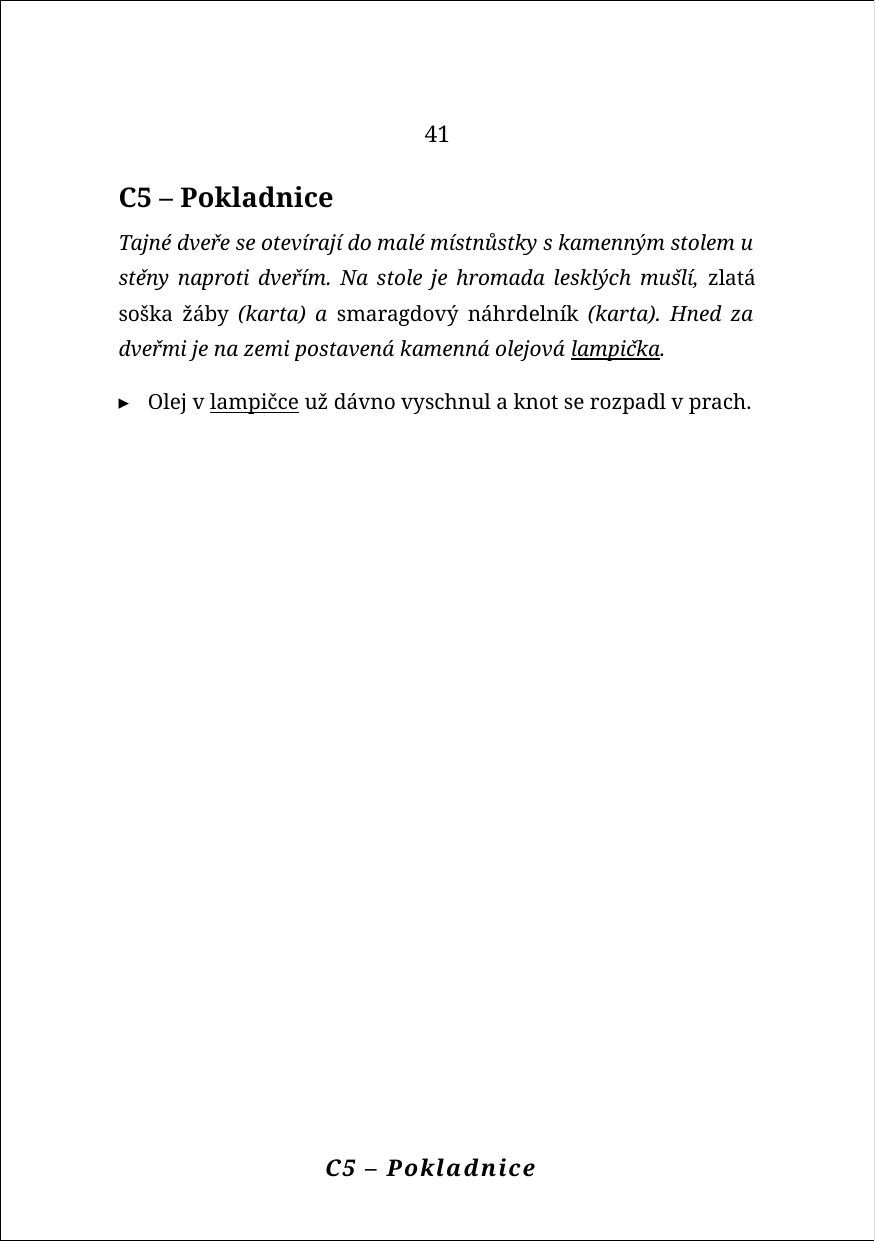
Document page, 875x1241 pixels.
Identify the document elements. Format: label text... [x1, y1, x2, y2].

text ▸ Olej v lampičce už dávno vyschnul a knot se rozpadl v prach. [118, 387, 756, 416]
subtitle C5 – Pokladnice [118, 179, 756, 216]
text Tajné dveře se otevírají do malé místnůstky s kamenným stolem u stěny naproti dveřím. Na stole je hromada lesklých mušlí, zlatá soška žáby (karta) a smaragdový náhrdelník (karta). Hned za dveřmi je na zemi postavená kamenná olejová lampička. [118, 228, 756, 363]
